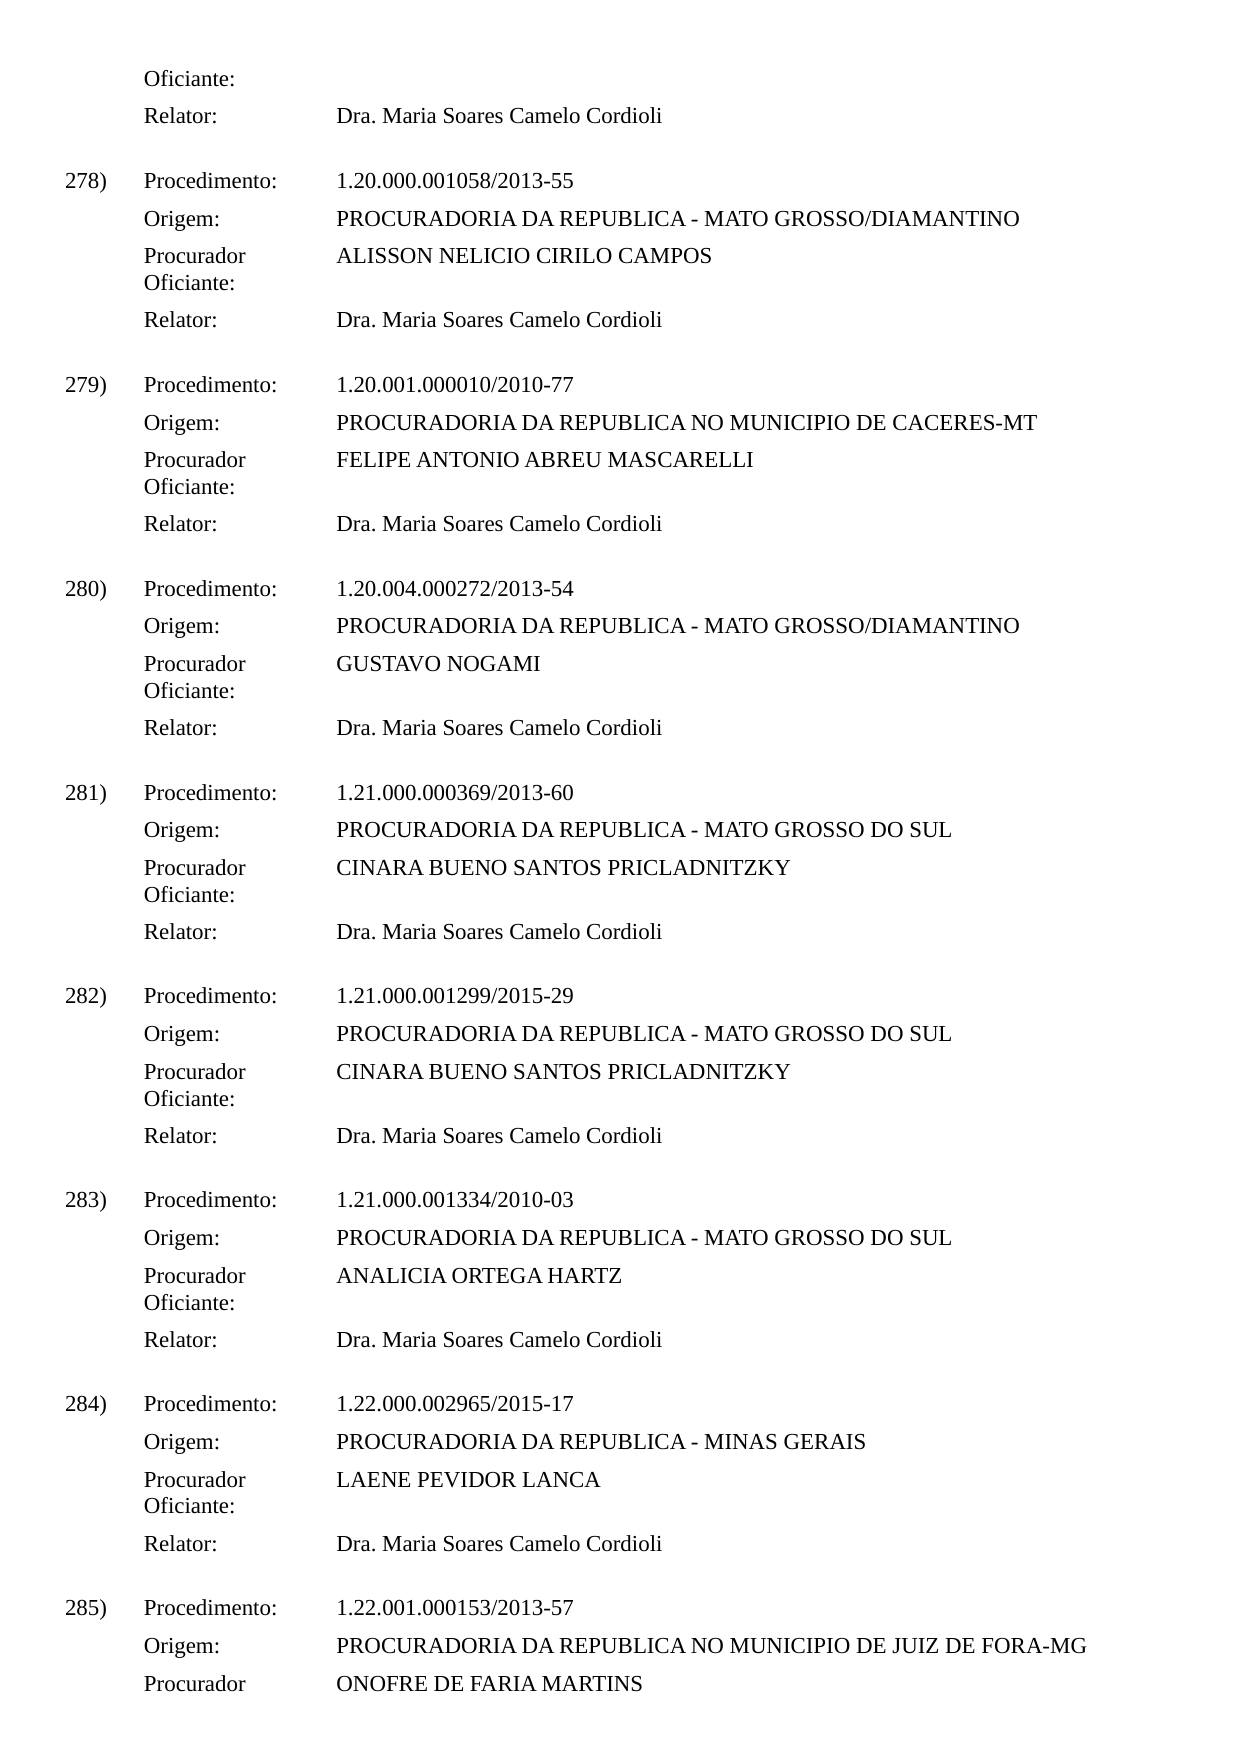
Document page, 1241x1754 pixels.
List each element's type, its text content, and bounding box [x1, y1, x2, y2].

table_cell Procurador Oficiante: [138, 441, 330, 505]
table_cell Relator: [138, 1117, 330, 1154]
table_cell [59, 1117, 138, 1154]
table_cell [59, 301, 138, 339]
table_header 282) [59, 977, 138, 1015]
table_cell Dra. Maria Soares Camelo Cordioli [330, 709, 1181, 747]
table_cell Procurador Oficiante: [138, 1256, 330, 1321]
table_cell [330, 59, 1181, 97]
table_cell Origem: [138, 1219, 330, 1256]
table_cell [59, 1256, 138, 1321]
table_cell [59, 1423, 138, 1460]
table_cell Relator: [138, 1525, 330, 1562]
table_cell ALISSON NELICIO CIRILO CAMPOS [330, 237, 1181, 301]
table_cell [59, 607, 138, 644]
table_header Procedimento: [138, 161, 330, 199]
table_header Procedimento: [138, 1589, 330, 1627]
table_header Procedimento: [138, 977, 330, 1015]
table_cell [59, 1053, 138, 1117]
table_header 1.22.000.002965/2015-17 [330, 1385, 1181, 1423]
table_cell ANALICIA ORTEGA HARTZ [330, 1256, 1181, 1321]
table_cell Relator: [138, 709, 330, 747]
table_cell FELIPE ANTONIO ABREU MASCARELLI [330, 441, 1181, 505]
table_cell Dra. Maria Soares Camelo Cordioli [330, 1321, 1181, 1358]
table_cell [59, 1015, 138, 1052]
table_cell Procurador Oficiante: [138, 849, 330, 913]
table_cell [59, 1219, 138, 1256]
table_cell [59, 709, 138, 747]
table_cell Origem: [138, 403, 330, 441]
table_cell Dra. Maria Soares Camelo Cordioli [330, 301, 1181, 339]
table_cell PROCURADORIA DA REPUBLICA - MATO GROSSO DO SUL [330, 811, 1181, 848]
table_cell [59, 403, 138, 441]
table_cell PROCURADORIA DA REPUBLICA NO MUNICIPIO DE CACERES-MT [330, 403, 1181, 441]
table_cell [59, 59, 138, 97]
table_header 281) [59, 773, 138, 811]
table_header 278) [59, 161, 138, 199]
table_cell [59, 645, 138, 709]
table_header 1.21.000.000369/2013-60 [330, 773, 1181, 811]
table_header 1.22.001.000153/2013-57 [330, 1589, 1181, 1627]
table_header Procedimento: [138, 1385, 330, 1423]
table_cell [59, 1664, 138, 1702]
table_cell LAENE PEVIDOR LANCA [330, 1460, 1181, 1524]
table_header 283) [59, 1181, 138, 1219]
table_cell PROCURADORIA DA REPUBLICA NO MUNICIPIO DE JUIZ DE FORA-MG [330, 1627, 1181, 1664]
table_cell [59, 1460, 138, 1524]
table_header Procedimento: [138, 569, 330, 607]
table_cell Relator: [138, 1321, 330, 1358]
table_cell [59, 97, 138, 135]
table_cell [59, 1321, 138, 1358]
table_cell Dra. Maria Soares Camelo Cordioli [330, 97, 1181, 135]
table_cell Procurador Oficiante: [138, 1053, 330, 1117]
table_cell Procurador [138, 1664, 330, 1702]
table_cell Dra. Maria Soares Camelo Cordioli [330, 505, 1181, 543]
table_cell GUSTAVO NOGAMI [330, 645, 1181, 709]
table_cell Origem: [138, 199, 330, 237]
table_header 280) [59, 569, 138, 607]
table_cell Origem: [138, 1627, 330, 1664]
table_cell Dra. Maria Soares Camelo Cordioli [330, 1525, 1181, 1562]
table_cell Relator: [138, 97, 330, 135]
table_header 1.20.004.000272/2013-54 [330, 569, 1181, 607]
table_cell [59, 237, 138, 301]
table_cell PROCURADORIA DA REPUBLICA - MINAS GERAIS [330, 1423, 1181, 1460]
table_cell Relator: [138, 913, 330, 951]
table_cell Procurador Oficiante: [138, 237, 330, 301]
table_cell [59, 811, 138, 848]
table_cell PROCURADORIA DA REPUBLICA - MATO GROSSO/DIAMANTINO [330, 199, 1181, 237]
table_header 1.20.000.001058/2013-55 [330, 161, 1181, 199]
table_cell Dra. Maria Soares Camelo Cordioli [330, 913, 1181, 951]
table_cell [59, 913, 138, 951]
table_cell [59, 1525, 138, 1562]
table_cell Oficiante: [138, 59, 330, 97]
table_cell PROCURADORIA DA REPUBLICA - MATO GROSSO DO SUL [330, 1219, 1181, 1256]
table_cell ONOFRE DE FARIA MARTINS [330, 1664, 1181, 1702]
table_cell PROCURADORIA DA REPUBLICA - MATO GROSSO/DIAMANTINO [330, 607, 1181, 644]
table_cell [59, 441, 138, 505]
table_cell [59, 849, 138, 913]
table_cell CINARA BUENO SANTOS PRICLADNITZKY [330, 1053, 1181, 1117]
table_header 1.21.000.001299/2015-29 [330, 977, 1181, 1015]
table_header 284) [59, 1385, 138, 1423]
table_cell [59, 1627, 138, 1664]
table_cell PROCURADORIA DA REPUBLICA - MATO GROSSO DO SUL [330, 1015, 1181, 1052]
table_cell [59, 505, 138, 543]
table_header 279) [59, 365, 138, 403]
table_cell CINARA BUENO SANTOS PRICLADNITZKY [330, 849, 1181, 913]
table_header 285) [59, 1589, 138, 1627]
table_cell Procurador Oficiante: [138, 1460, 330, 1524]
table_cell Origem: [138, 811, 330, 848]
table_header Procedimento: [138, 1181, 330, 1219]
table_cell Relator: [138, 505, 330, 543]
table_cell Procurador Oficiante: [138, 645, 330, 709]
table_cell Origem: [138, 1015, 330, 1052]
table_header Procedimento: [138, 773, 330, 811]
table_cell Origem: [138, 1423, 330, 1460]
table_cell [59, 199, 138, 237]
table_cell Relator: [138, 301, 330, 339]
table_header 1.21.000.001334/2010-03 [330, 1181, 1181, 1219]
table_cell Dra. Maria Soares Camelo Cordioli [330, 1117, 1181, 1154]
table_header Procedimento: [138, 365, 330, 403]
table_header 1.20.001.000010/2010-77 [330, 365, 1181, 403]
table_cell Origem: [138, 607, 330, 644]
